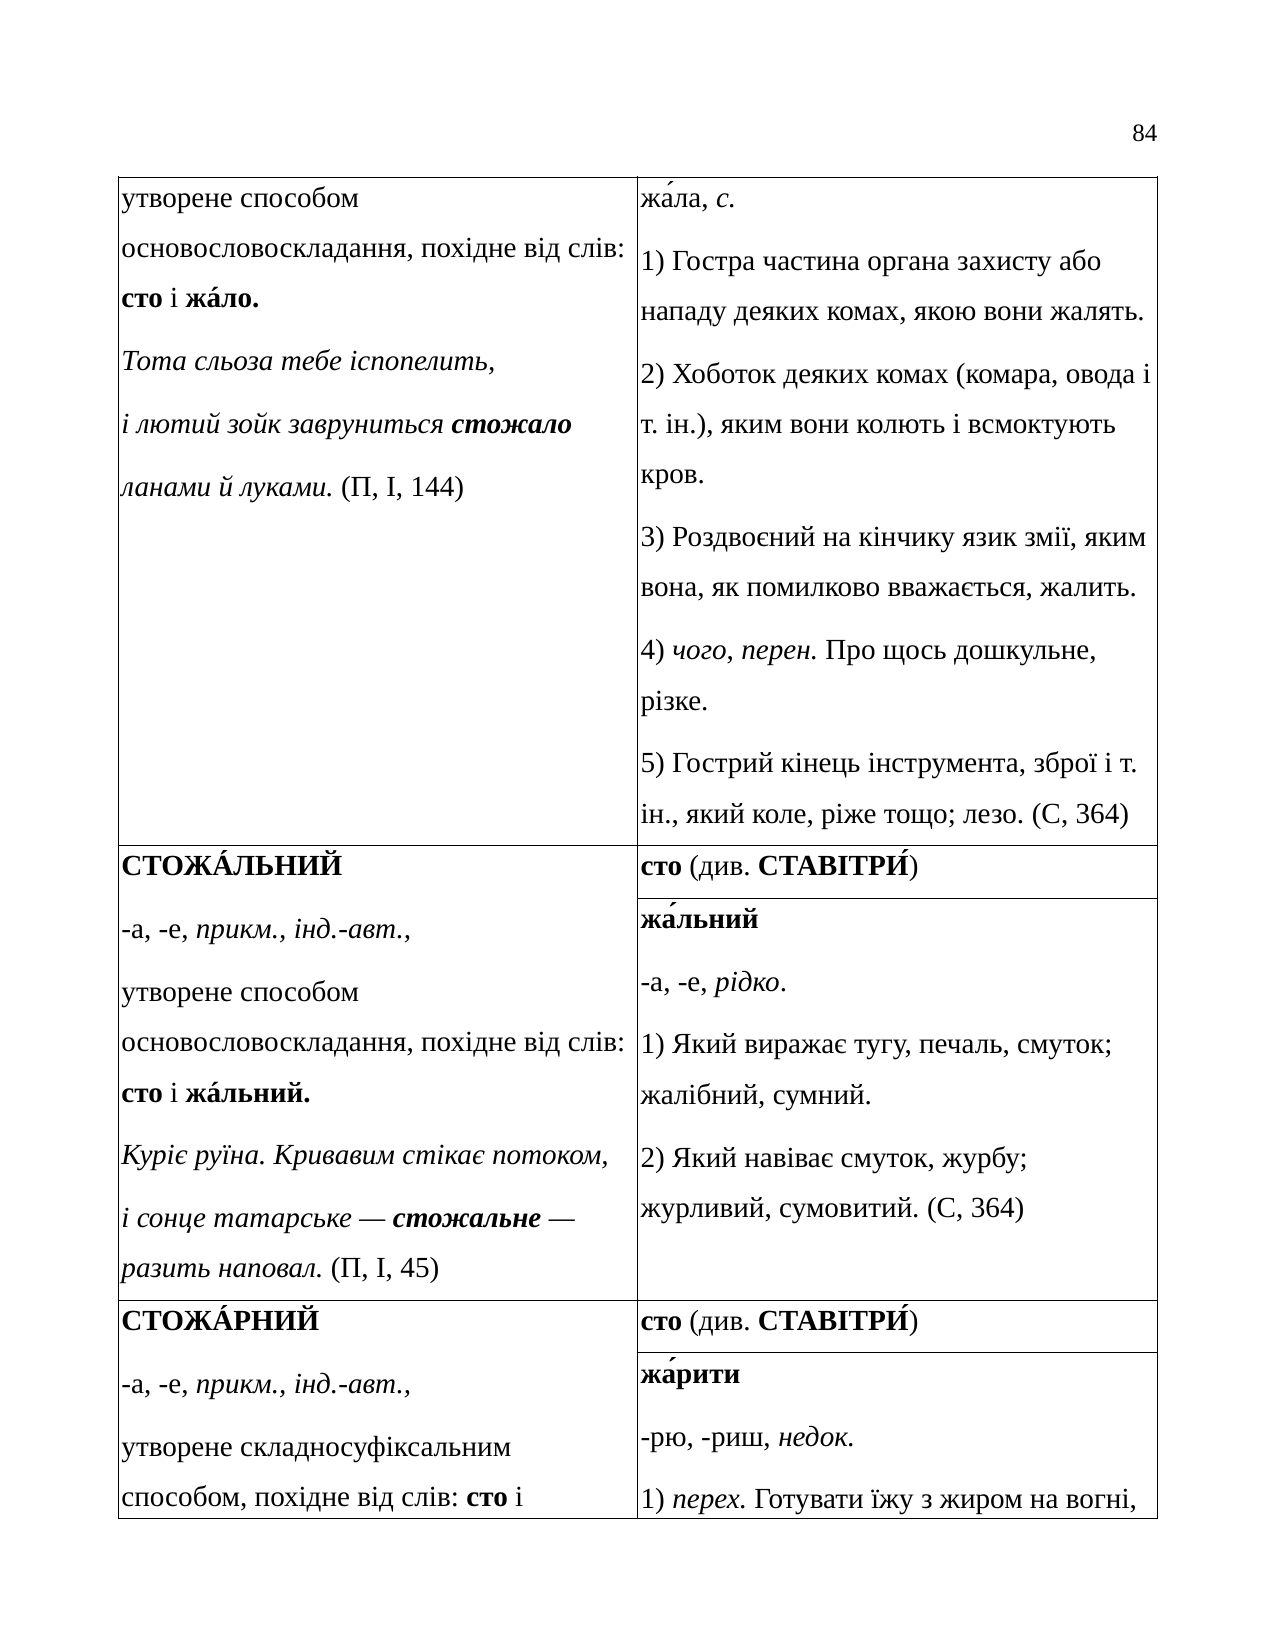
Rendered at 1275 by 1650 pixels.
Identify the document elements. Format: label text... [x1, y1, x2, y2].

table_cell утворене способом основословоскладання, похідне від слів: сто і жáло. Тота сльоза тебе іспопелить, і лютий зойк завруниться стожало ланами й луками. (П, І, 144) [119, 178, 637, 845]
table_cell жа́рити -рю, -риш, недок. 1) перех. Готувати їжу з жиром на вогні, [638, 1353, 1157, 1518]
table_cell жа́ла, с. 1) Гостра частина органа захисту або нападу деяких комах, якою вони жалять. 2) Хоботок деяких комах (комара, овода і т. ін.), яким вони колють і всмоктують кров. 3) Роздвоєний на кінчику язик змії, яким вона, як помилково вважається, жалить. 4) чого, перен. Про щось дошкульне, різке. 5) Гострий кінець інструмента, зброї і т. ін., який коле, ріже тощо; лезо. (С, 364) [638, 178, 1157, 845]
table_cell СТОЖÁРНИЙ -а, -е, прикм., інд.-авт., утворене складносуфіксальним способом, похідне від слів: сто і [119, 1301, 637, 1518]
table_cell сто (див. СТАВІТРИ́) [638, 846, 1157, 897]
table_cell сто (див. СТАВІТРИ́) [638, 1301, 1157, 1352]
table_cell жа́льний -а, -е, рідко. 1) Який виражає тугу, печаль, смуток; жалібний, сумний. 2) Який навіває смуток, журбу; журливий, сумовитий. (С, 364) [638, 899, 1157, 1300]
table_cell СТОЖÁЛЬНИЙ -а, -е, прикм., інд.-авт., утворене способом основословоскладання, похідне від слів: сто і жáльний. Куріє руїна. Кривавим стікає потоком, і сонце татарське — стожальне — разить наповал. (П, І, 45) [119, 846, 637, 1300]
